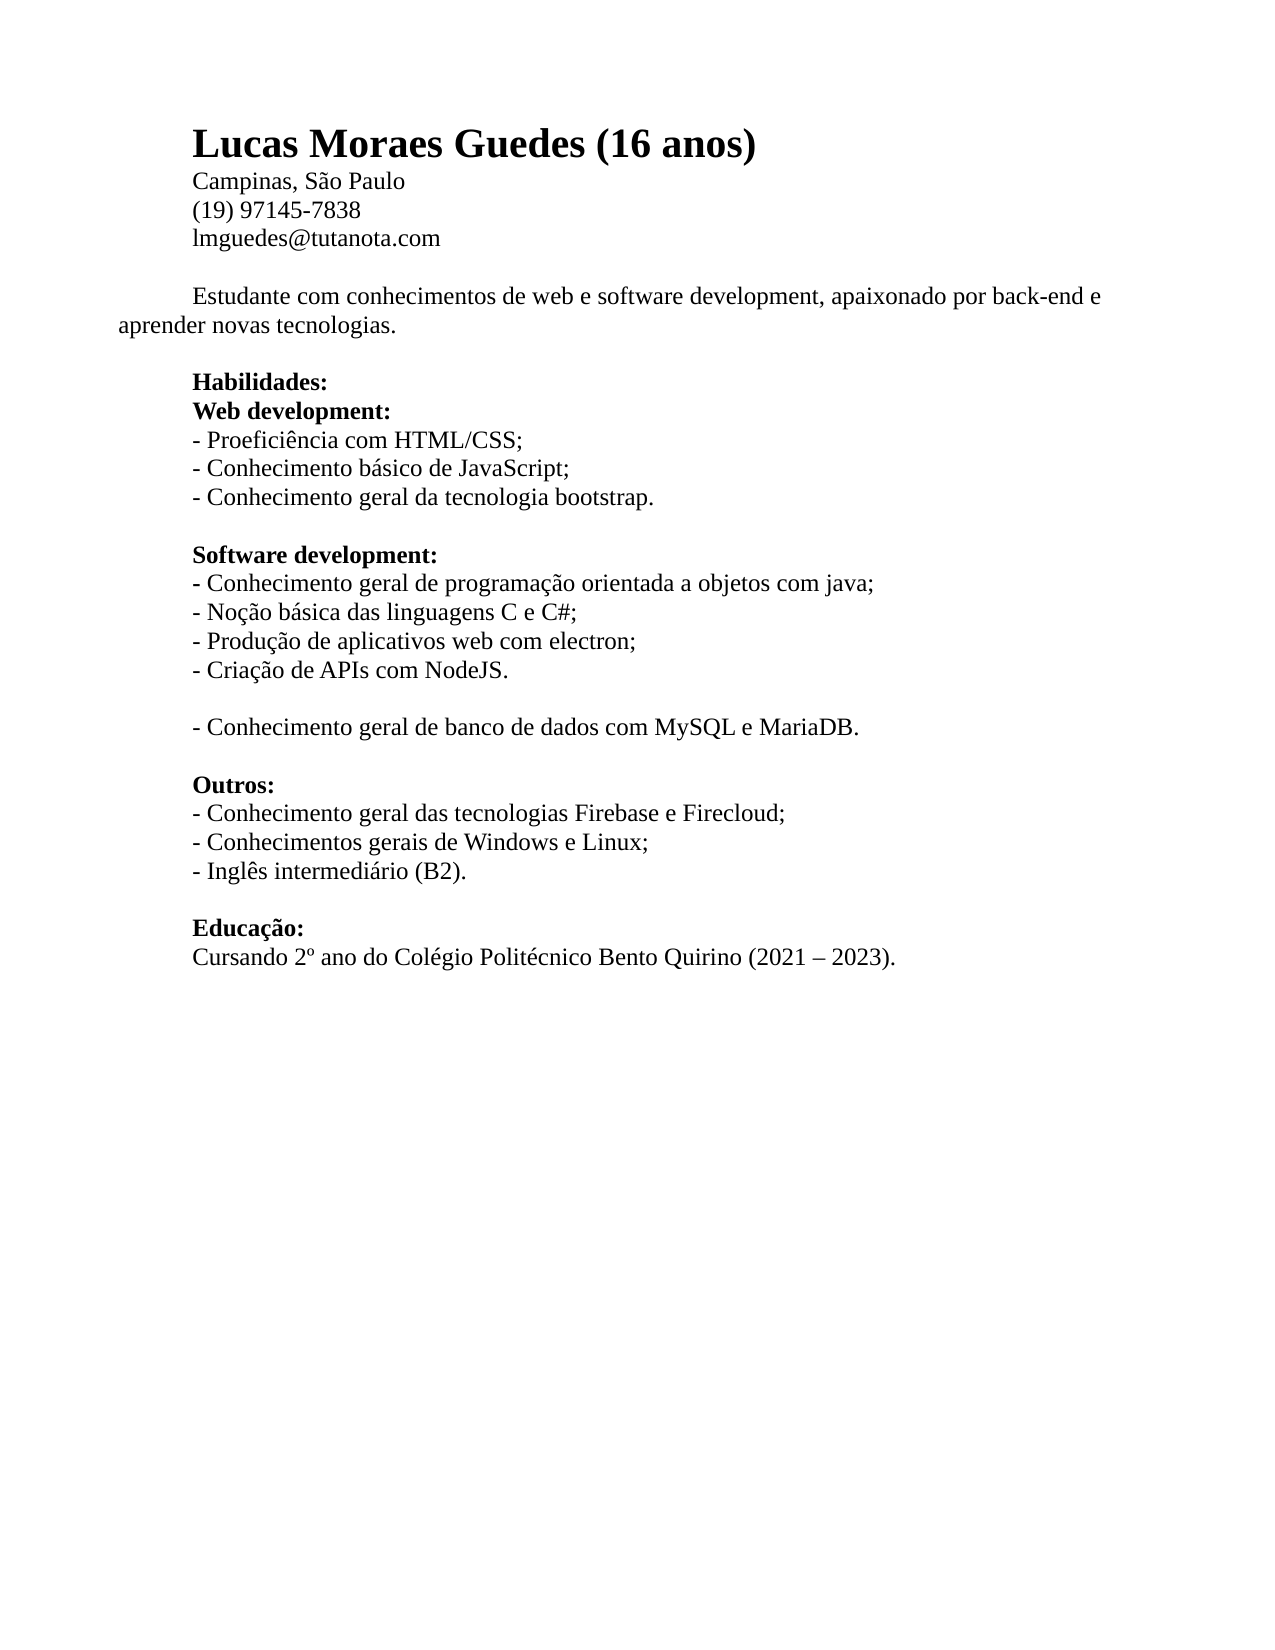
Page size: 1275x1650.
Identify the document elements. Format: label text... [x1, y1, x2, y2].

text Web development: [118, 396, 1157, 425]
text Software development: [118, 540, 1157, 568]
text Outros: [118, 770, 1157, 798]
text (19) 97145-7838 [118, 195, 1157, 223]
text - Criação de APIs com NodeJS. [118, 655, 1157, 683]
text - Conhecimento geral das tecnologias Firebase e Firecloud; [118, 798, 1157, 827]
text - Conhecimento básico de JavaScript; [118, 453, 1157, 482]
text - Conhecimento geral de banco de dados com MySQL e MariaDB. [118, 712, 1157, 741]
text - Conhecimento geral de programação orientada a objetos com java; [118, 568, 1157, 597]
text - Noção básica das linguagens C e C#; [118, 597, 1157, 626]
text lmguedes@tutanota.com [118, 223, 1157, 252]
text - Inglês intermediário (B2). [118, 856, 1157, 885]
text Educação: [118, 913, 1157, 942]
text Estudante com conhecimentos de web e software development, apaixonado por back-end e aprender novas tecnologias. [118, 281, 1157, 338]
text - Conhecimento geral da tecnologia bootstrap. [118, 482, 1157, 511]
text Lucas Moraes Guedes (16 anos) [118, 118, 1157, 166]
text Habilidades: [118, 367, 1157, 396]
text - Proeficiência com HTML/CSS; [118, 425, 1157, 453]
text Campinas, São Paulo [118, 166, 1157, 195]
text Cursando 2º ano do Colégio Politécnico Bento Quirino (2021 – 2023). [118, 942, 1157, 971]
text - Produção de aplicativos web com electron; [118, 626, 1157, 655]
text - Conhecimentos gerais de Windows e Linux; [118, 827, 1157, 856]
